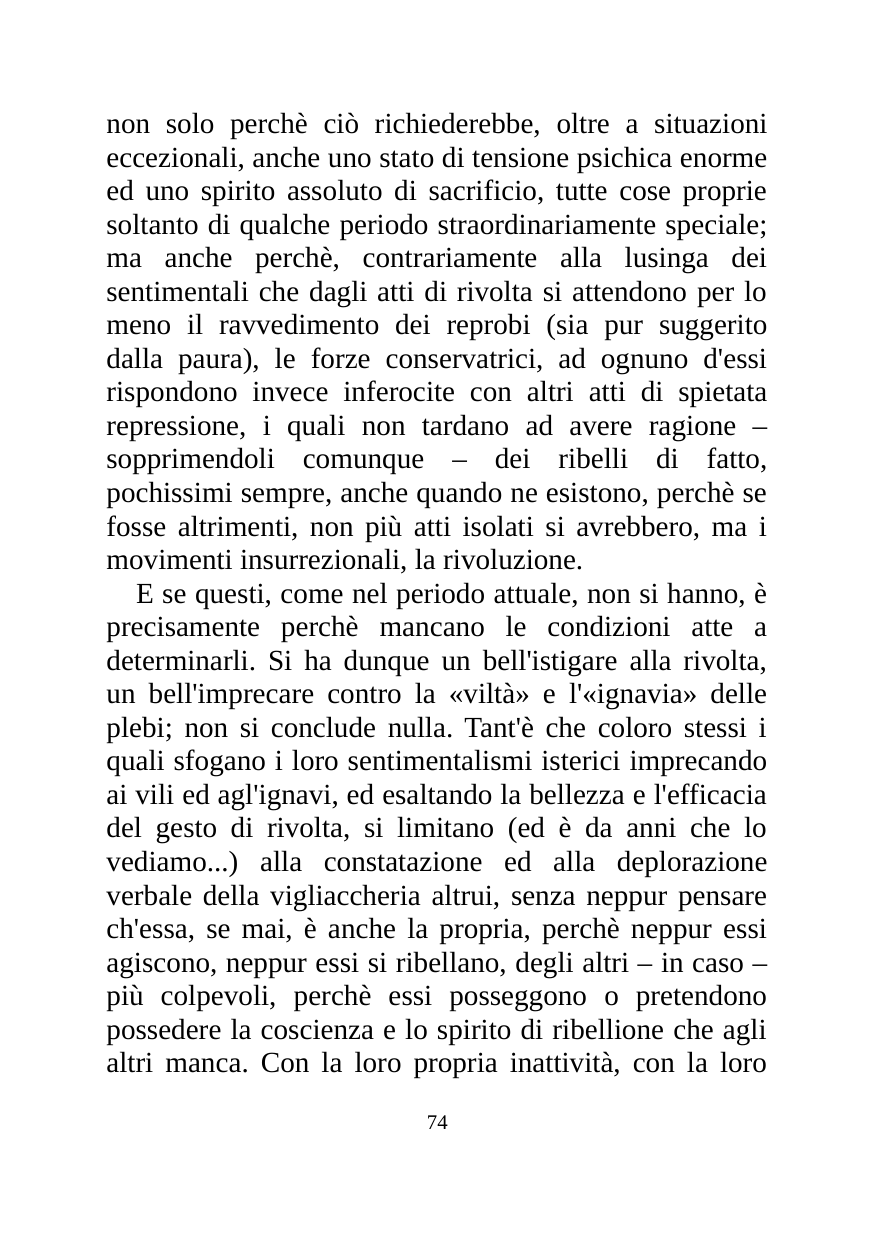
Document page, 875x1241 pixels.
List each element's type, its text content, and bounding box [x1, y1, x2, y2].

text E se questi, come nel periodo attuale, non si hanno, è precisamente perchè mancano le condizioni atte a determinarli. Si ha dunque un bell'istigare alla rivolta, un bell'imprecare contro la «viltà» e l'«ignavia» delle plebi; non si conclude nulla. Tant'è che coloro stessi i quali sfogano i loro sentimentalismi isterici imprecando ai vili ed agl'ignavi, ed esaltando la bellezza e l'efficacia del gesto di rivolta, si limitano (ed è da anni che lo vediamo...) alla constatazione ed alla deplorazione verbale della vigliaccheria altrui, senza neppur pensare ch'essa, se mai, è anche la propria, perchè neppur essi agiscono, neppur essi si ribellano, degli altri – in caso – più colpevoli, perchè essi posseggono o pretendono possedere la coscienza e lo spirito di ribellione che agli altri manca. Con la loro propria inattività, con la loro [106, 576, 768, 1079]
text non solo perchè ciò richiederebbe, oltre a situazioni eccezionali, anche uno stato di tensione psichica enorme ed uno spirito assoluto di sacrificio, tutte cose proprie soltanto di qualche periodo straordinariamente speciale; ma anche perchè, contrariamente alla lusinga dei sentimentali che dagli atti di rivolta si attendono per lo meno il ravvedimento dei reprobi (sia pur suggerito dalla paura), le forze conservatrici, ad ognuno d'essi rispondono invece inferocite con altri atti di spietata repressione, i quali non tardano ad avere ragione – sopprimendoli comunque – dei ribelli di fatto, pochissimi sempre, anche quando ne esistono, perchè se fosse altrimenti, non più atti isolati si avrebbero, ma i movimenti insurrezionali, la rivoluzione. [106, 106, 768, 576]
